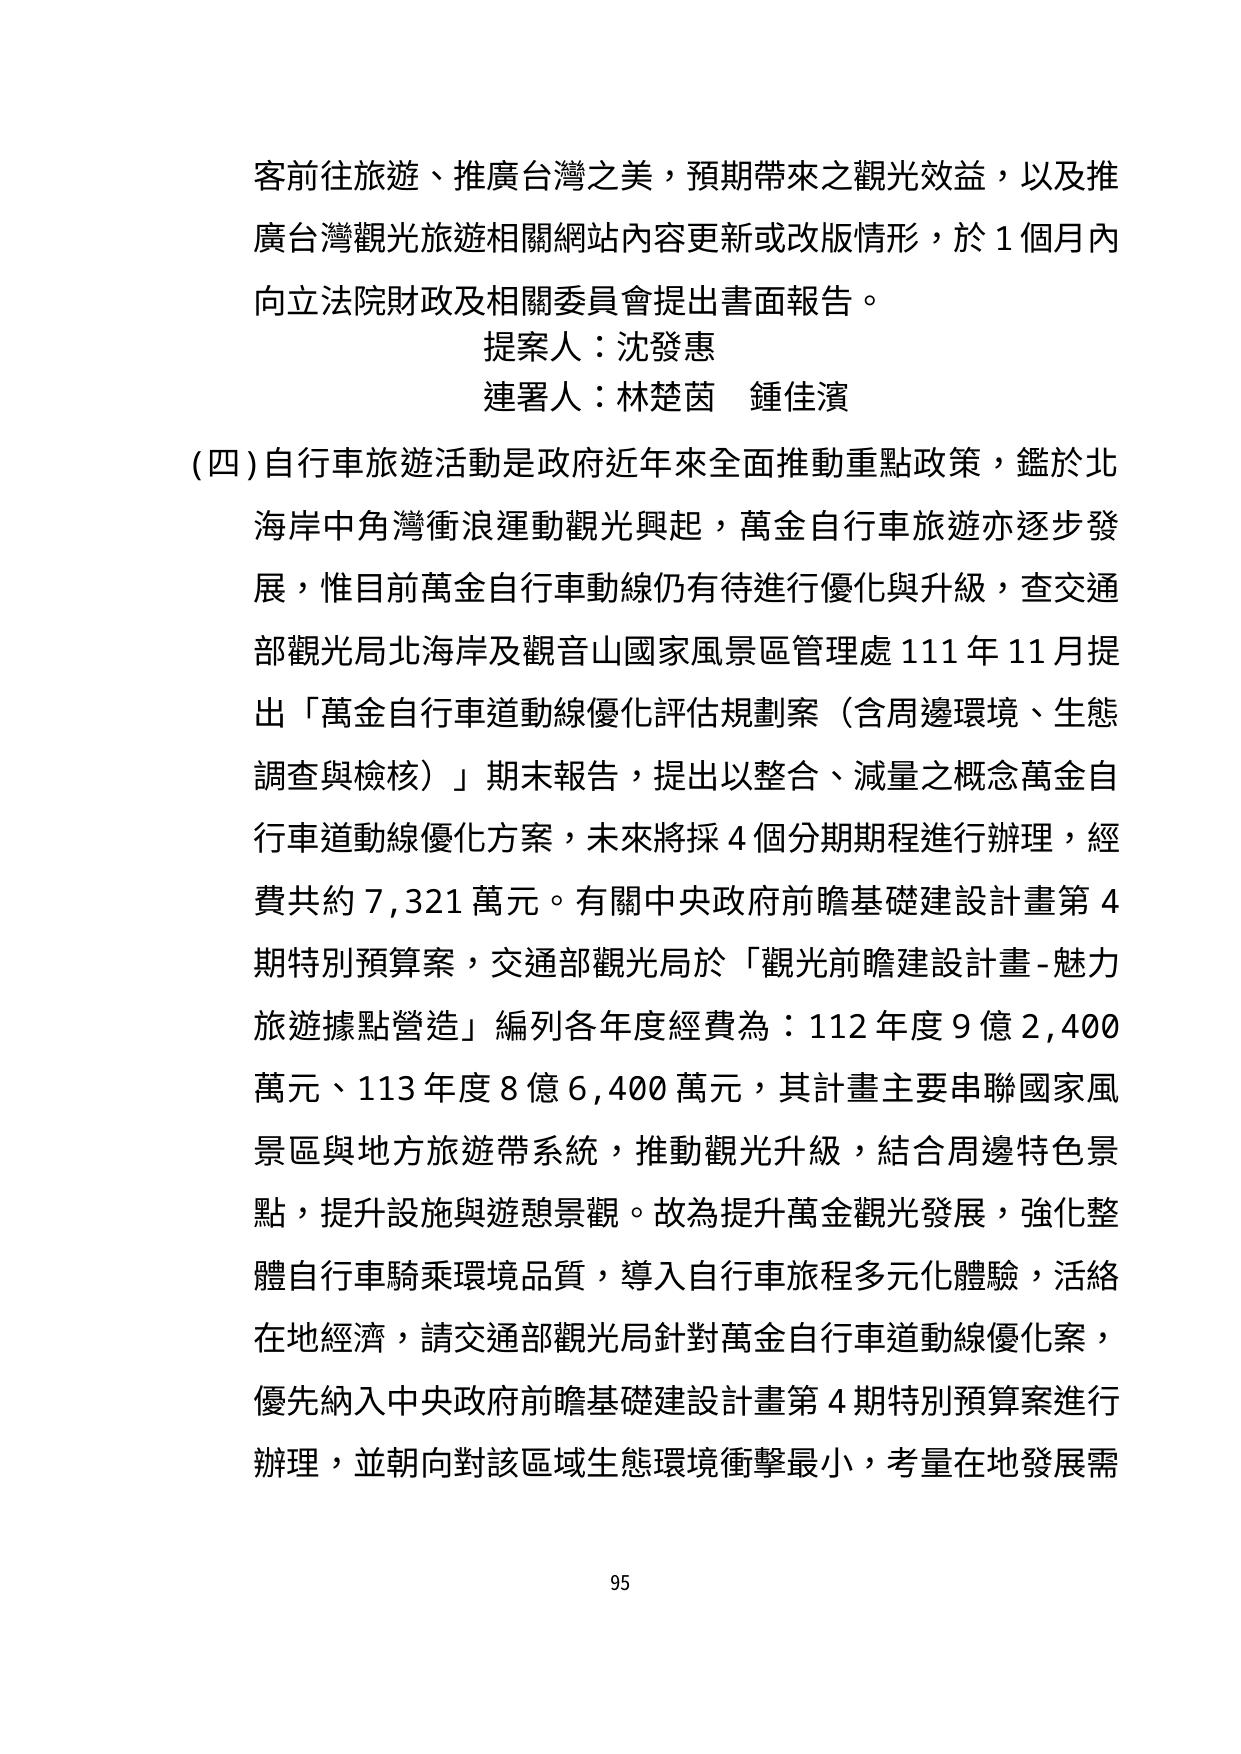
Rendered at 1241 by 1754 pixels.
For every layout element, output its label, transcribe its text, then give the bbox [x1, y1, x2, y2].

text (四)自行車旅遊活動是政府近年來全面推動重點政策，鑑於北海岸中角灣衝浪運動觀光興起，萬金自行車旅遊亦逐步發展，惟目前萬金自行車動線仍有待進行優化與升級，查交通部觀光局北海岸及觀音山國家風景區管理處111年11月提出「萬金自行車道動線優化評估規劃案（含周邊環境、生態調查與檢核）」期末報告，提出以整合、減量之概念萬金自行車道動線優化方案，未來將採4個分期期程進行辦理，經費共約7,321萬元。有關中央政府前瞻基礎建設計畫第4期特別預算案，交通部觀光局於「觀光前瞻建設計畫-魅力旅遊據點營造」編列各年度經費為：112年度9億2,400萬元、113年度8億6,400萬元，其計畫主要串聯國家風景區與地方旅遊帶系統，推動觀光升級，結合周邊特色景點，提升設施與遊憩景觀。故為提升萬金觀光發展，強化整體自行車騎乘環境品質，導入自行車旅程多元化體驗，活絡在地經濟，請交通部觀光局針對萬金自行車道動線優化案，優先納入中央政府前瞻基礎建設計畫第4期特別預算案進行辦理，並朝向對該區域生態環境衝擊最小，考量在地發展需 [187, 419, 1120, 1482]
text 客前往旅遊、推廣台灣之美，預期帶來之觀光效益，以及推廣台灣觀光旅遊相關網站內容更新或改版情形，於1個月內向立法院財政及相關委員會提出書面報告。 [187, 132, 1120, 319]
text 提案人：沈發惠 [483, 319, 1120, 369]
text 連署人：林楚茵 鍾佳濱 [483, 369, 1120, 419]
